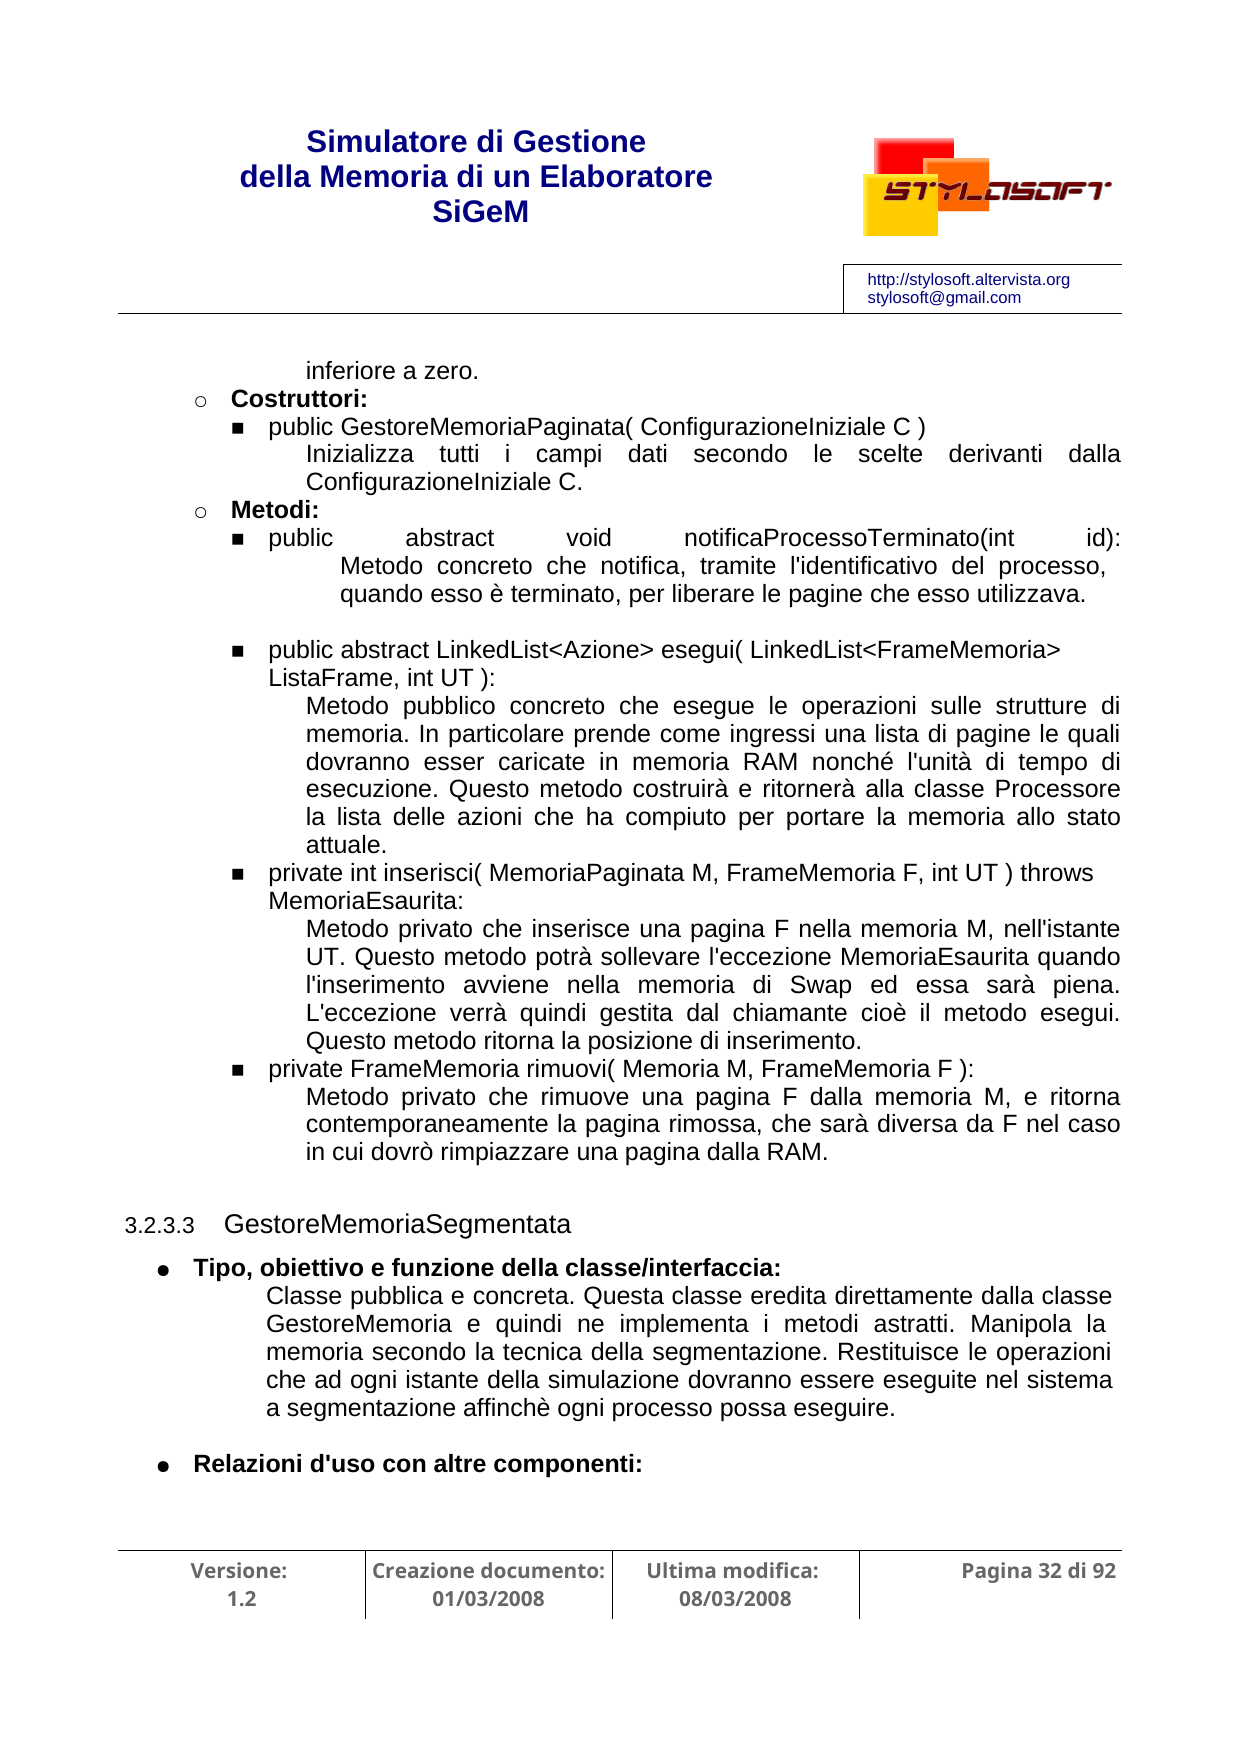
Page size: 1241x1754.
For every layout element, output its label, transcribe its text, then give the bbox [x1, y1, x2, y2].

list Tipo, obiettivo e funzione della classe/interfaccia: [156, 1254, 1122, 1282]
list public abstract LinkedList<Azione> esegui( LinkedList<FrameMemoria> ListaFrame, int UT ): [231, 636, 1122, 692]
list Costruttori: [193, 384, 1122, 412]
list private int inserisci( MemoriaPaginata M, FrameMemoria F, int UT ) throws MemoriaEsaurita: [231, 859, 1122, 915]
list Metodo pubblico concreto che esegue le operazioni sulle strutture di memoria. In particolare prende come ingressi una lista di pagine le quali dovranno esser caricate in memoria RAM nonché l'unità di tempo di esecuzione. Questo metodo costruirà e ritornerà alla classe Processore la lista delle azioni che ha compiuto per portare la memoria allo stato attuale. [268, 692, 1122, 859]
picture [848, 123, 1117, 247]
list Classe pubblica e concreta. Questa classe eredita direttamente dalla classe GestoreMemoria e quindi ne implementa i metodi astratti. Manipola la memoria secondo la tecnica della segmentazione. Restituisce le operazioni che ad ogni istante della simulazione dovranno essere eseguite nel sistema a segmentazione affinchè ogni processo possa eseguire. [156, 1282, 1122, 1421]
list public GestoreMemoriaPaginata( ConfigurazioneIniziale C ) [231, 412, 1122, 440]
subtitle GestoreMemoriaSegmentata [118, 1209, 1122, 1239]
list public abstract void notificaProcessoTerminato(int id): Metodo concreto che notifica, tramite l'identificativo del processo, quando esso è terminato, per liberare le pagine che esso utilizzava. [231, 524, 1122, 608]
list Metodo privato che rimuove una pagina F dalla memoria M, e ritorna contemporaneamente la pagina rimossa, che sarà diversa da F nel caso in cui dovrò rimpiazzare una pagina dalla RAM. [268, 1082, 1122, 1166]
list inferiore a zero. [268, 357, 1122, 384]
list Relazioni d'uso con altre componenti: [156, 1449, 1122, 1477]
list Metodo privato che inserisce una pagina F nella memoria M, nell'istante UT. Questo metodo potrà sollevare l'eccezione MemoriaEsaurita quando l'inserimento avviene nella memoria di Swap ed essa sarà piena. L'eccezione verrà quindi gestita dal chiamante cioè il metodo esegui. Questo metodo ritorna la posizione di inserimento. [268, 915, 1122, 1054]
list private FrameMemoria rimuovi( Memoria M, FrameMemoria F ): [231, 1054, 1122, 1082]
list Metodi: [193, 496, 1122, 524]
list Inizializza tutti i campi dati secondo le scelte derivanti dalla ConfigurazioneIniziale C. [268, 440, 1122, 496]
